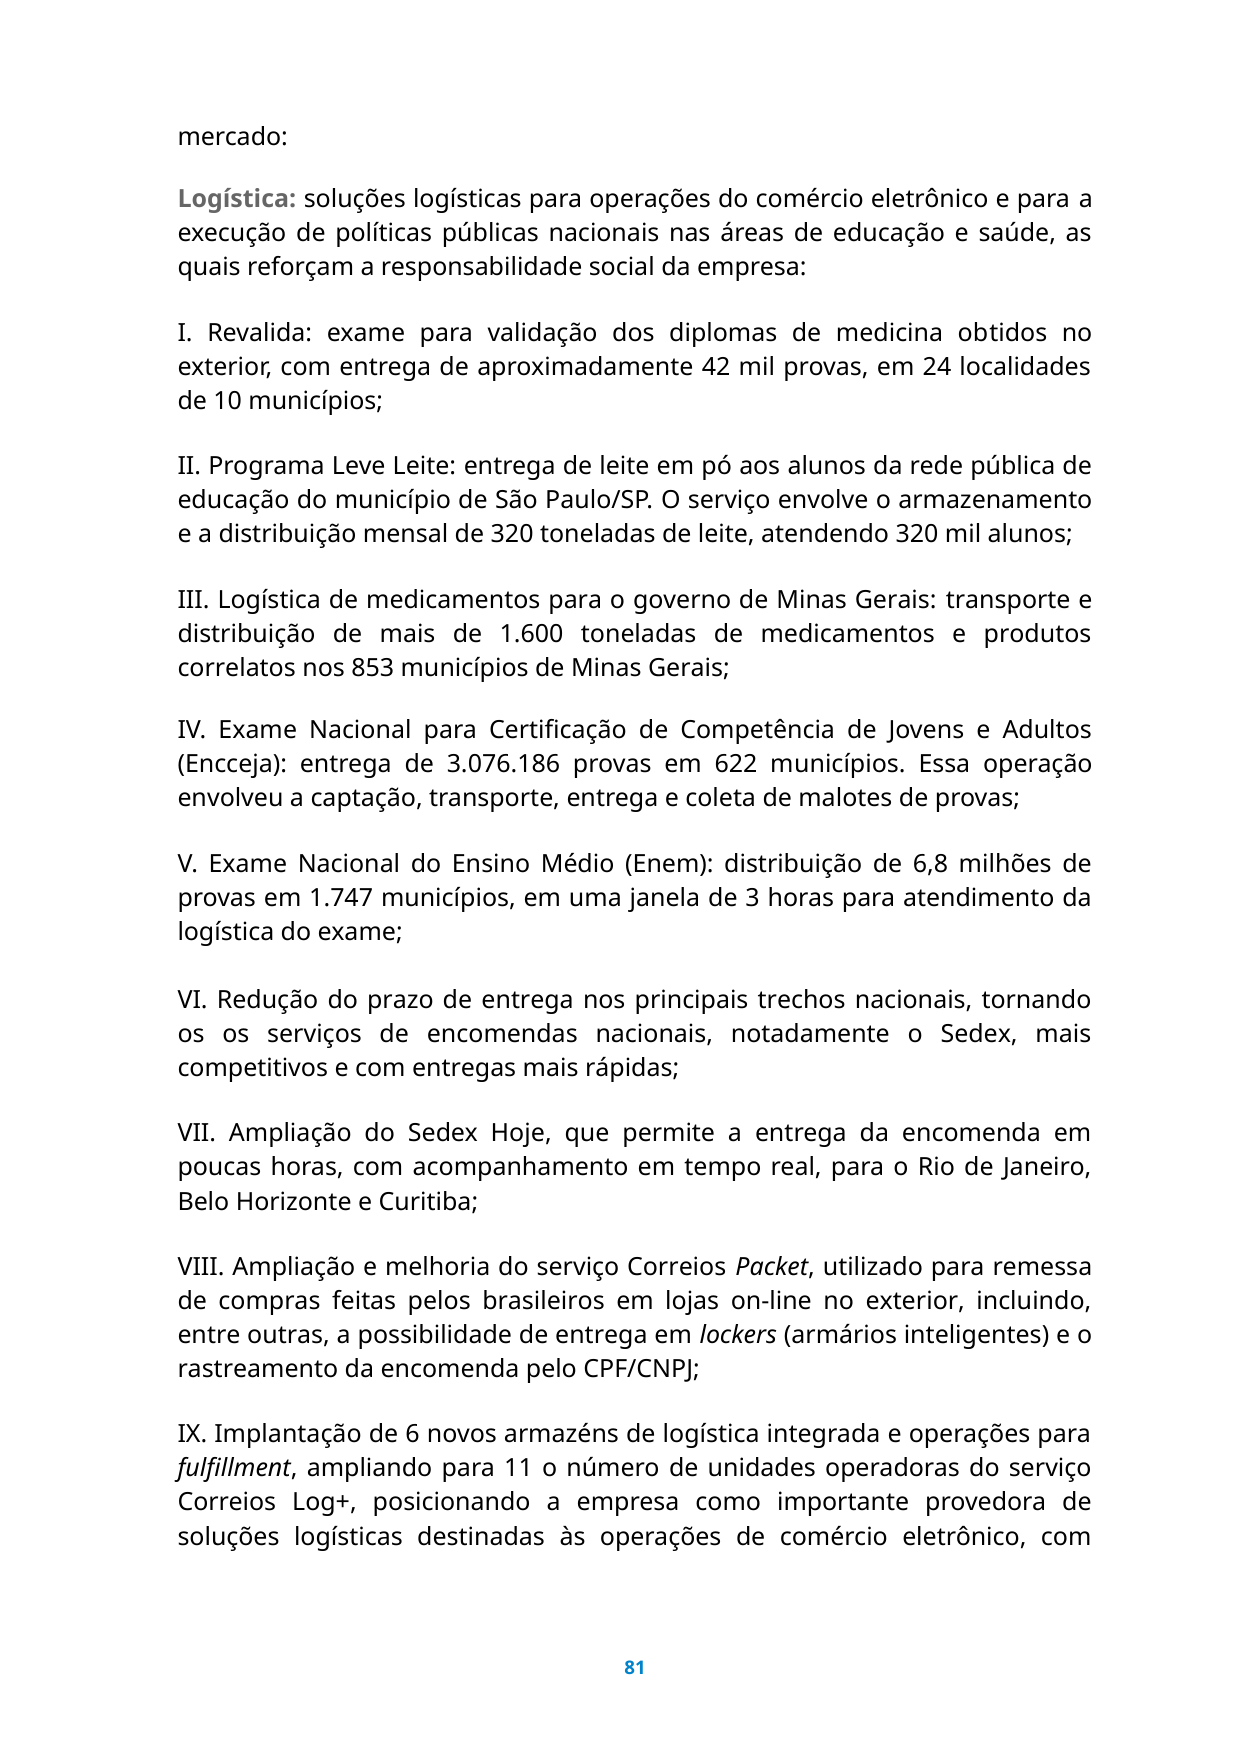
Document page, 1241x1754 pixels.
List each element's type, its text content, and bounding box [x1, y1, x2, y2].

text III. Logística de medicamentos para o governo de Minas Gerais: transporte e distribuição de mais de 1.600 toneladas de medicamentos e produtos correlatos nos 853 municípios de Minas Gerais; [177, 581, 1092, 683]
text VII. Ampliação do Sedex Hoje, que permite a entrega da encomenda em poucas horas, com acompanhamento em tempo real, para o Rio de Janeiro, Belo Horizonte e Curitiba; [177, 1115, 1092, 1217]
text VIII. Ampliação e melhoria do serviço Correios Packet, utilizado para remessa de compras feitas pelos brasileiros em lojas on-line no exterior, incluindo, entre outras, a possibilidade de entrega em lockers (armários inteligentes) e o rastreamento da encomenda pelo CPF/CNPJ; [177, 1248, 1092, 1385]
text IV. Exame Nacional para Certificação de Competência de Jovens e Adultos (Encceja): entrega de 3.076.186 provas em 622 municípios. Essa operação envolveu a captação, transporte, entrega e coleta de malotes de provas; [177, 712, 1092, 814]
text V. Exame Nacional do Ensino Médio (Enem): distribuição de 6,8 milhões de provas em 1.747 municípios, em uma janela de 3 horas para atendimento da logística do exame; [177, 845, 1092, 947]
text I. Revalida: exame para validação dos diplomas de medicina obtidos no exterior, com entrega de aproximadamente 42 mil provas, em 24 localidades de 10 municípios; [177, 314, 1092, 417]
text VI. Redução do prazo de entrega nos principais trechos nacionais, tornando os os serviços de encomendas nacionais, notadamente o Sedex, mais competitivos e com entregas mais rápidas; [177, 982, 1092, 1084]
text mercado: [177, 118, 1092, 152]
text IX. Implantação de 6 novos armazéns de logística integrada e operações para fulfillment, ampliando para 11 o número de unidades operadoras do serviço Correios Log+, posicionando a empresa como importante provedora de soluções logísticas destinadas às operações de comércio eletrônico, com [177, 1416, 1092, 1552]
text II. Programa Leve Leite: entrega de leite em pó aos alunos da rede pública de educação do município de São Paulo/SP. O serviço envolve o armazenamento e a distribuição mensal de 320 toneladas de leite, atendendo 320 mil alunos; [177, 448, 1092, 550]
text Logística: soluções logísticas para operações do comércio eletrônico e para a execução de políticas públicas nacionais nas áreas de educação e saúde, as quais reforçam a responsabilidade social da empresa: [177, 181, 1092, 283]
